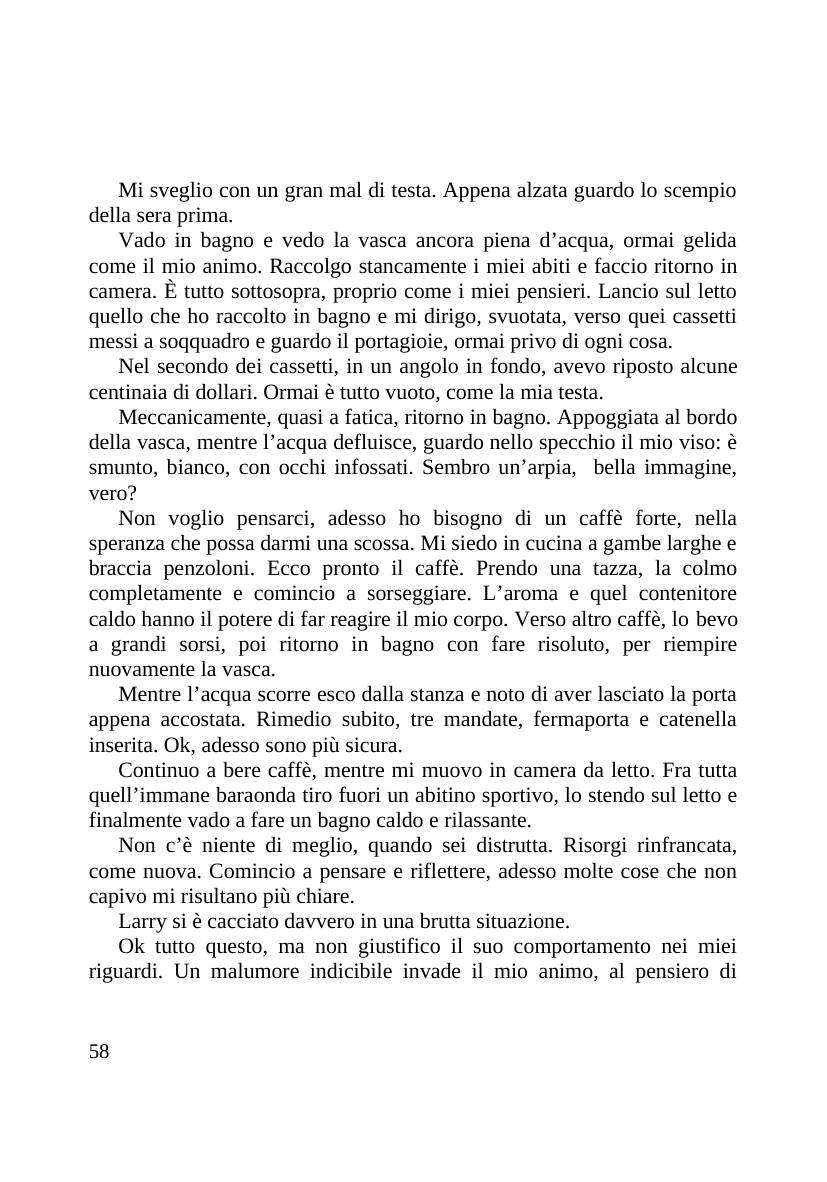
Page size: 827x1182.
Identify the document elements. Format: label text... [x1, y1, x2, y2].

text Vado in bagno e vedo la vasca ancora piena d’acqua, ormai gelida come il mio animo. Raccolgo stancamente i miei abiti e faccio ritorno in camera. È tutto sottosopra, proprio come i miei pensieri. Lancio sul letto quello che ho raccolto in bagno e mi dirigo, svuotata, verso quei cassetti messi a soqquadro e guardo il portagioie, ormai privo di ogni cosa. [88, 227, 738, 353]
text Continuo a bere caffè, mentre mi muovo in camera da letto. Fra tutta quell’immane baraonda tiro fuori un abitino sportivo, lo stendo sul letto e finalmente vado a fare un bagno caldo e rilassante. [88, 757, 738, 832]
text Ok tutto questo, ma non giustifico il suo comportamento nei miei riguardi. Un malumore indicibile invade il mio animo, al pensiero di [88, 933, 738, 984]
text Mi sveglio con un gran mal di testa. Appena alzata guardo lo scempio della sera prima. [88, 177, 738, 227]
text Meccanicamente, quasi a fatica, ritorno in bagno. Appoggiata al bordo della vasca, mentre l’acqua defluisce, guardo nello specchio il mio viso: è smunto, bianco, con occhi infossati. Sembro un’arpia, bella immagine, vero? [88, 404, 738, 505]
text Non c’è niente di meglio, quando sei distrutta. Risorgi rinfrancata, come nuova. Comincio a pensare e riflettere, adesso molte cose che non capivo mi risultano più chiare. [88, 832, 738, 908]
text Non voglio pensarci, adesso ho bisogno di un caffè forte, nella speranza che possa darmi una scossa. Mi siedo in cucina a gambe larghe e braccia penzoloni. Ecco pronto il caffè. Prendo una tazza, la colmo completamente e comincio a sorseggiare. L’aroma e quel contenitore caldo hanno il potere di far reagire il mio corpo. Verso altro caffè, lo bevo a grandi sorsi, poi ritorno in bagno con fare risoluto, per riempire nuovamente la vasca. [88, 505, 738, 681]
text Larry si è cacciato davvero in una brutta situazione. [88, 908, 738, 933]
text Mentre l’acqua scorre esco dalla stanza e noto di aver lasciato la porta appena accostata. Rimedio subito, tre mandate, fermaporta e catenella inserita. Ok, adesso sono più sicura. [88, 681, 738, 757]
text Nel secondo dei cassetti, in un angolo in fondo, avevo riposto alcune centinaia di dollari. Ormai è tutto vuoto, come la mia testa. [88, 353, 738, 404]
